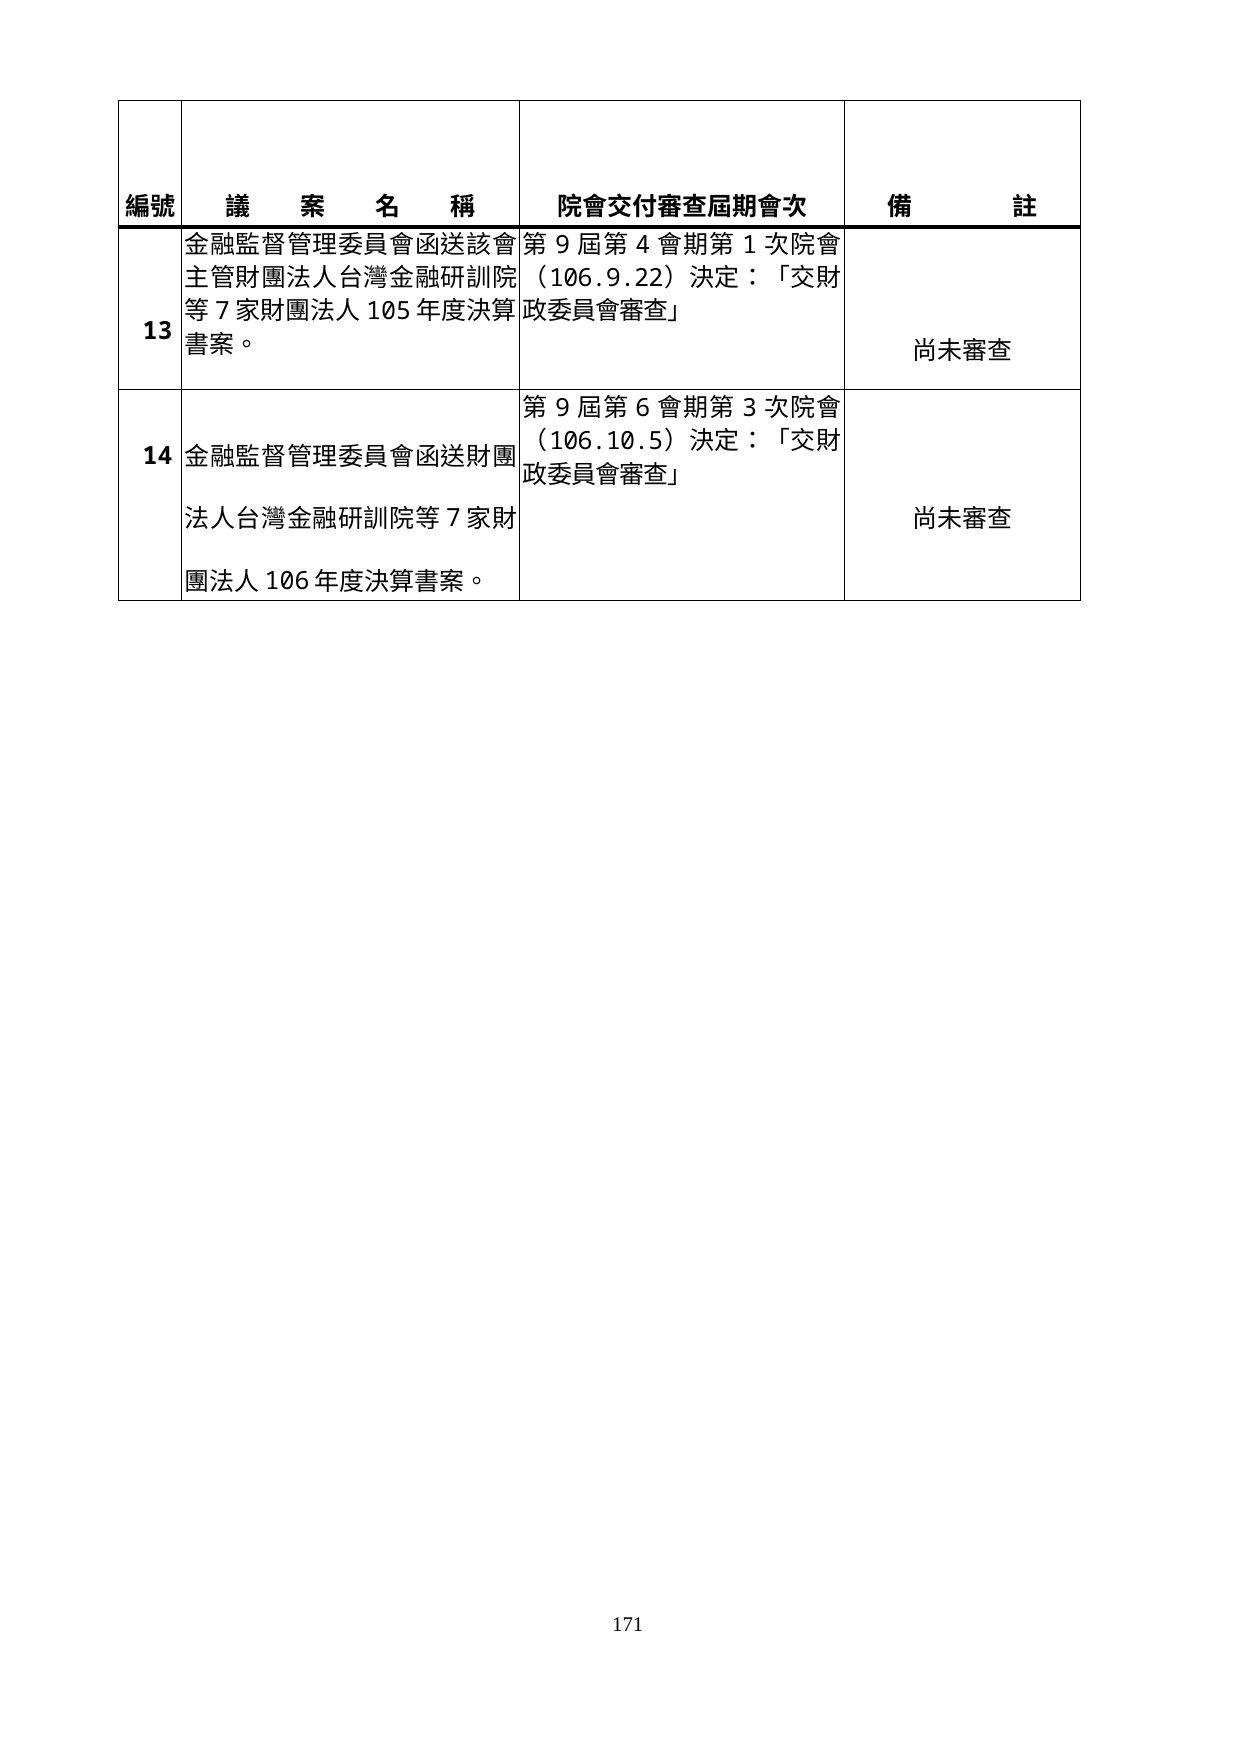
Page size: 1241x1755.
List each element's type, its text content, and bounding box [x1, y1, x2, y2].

table_cell 金融監督管理委員會函送財團法人台灣金融研訓院等7家財團法人106年度決算書案。 [182, 390, 519, 600]
table_cell 第9屆第6會期第3次院會（106.10.5）決定：「交財政委員會審查」 [520, 390, 844, 600]
table_cell 尚未審查 [845, 229, 1080, 389]
table_cell 第9屆第4會期第1次院會（106.9.22）決定：「交財政委員會審查」 [520, 229, 844, 389]
table_header 編號 [119, 101, 181, 225]
table_cell 尚未審查 [845, 390, 1080, 600]
table_header 院會交付審查屆期會次 [520, 101, 844, 225]
table_cell 金融監督管理委員會函送該會主管財團法人台灣金融研訓院等7家財團法人105年度決算書案。 [182, 229, 519, 389]
table_header 備 註 [845, 101, 1080, 225]
table_cell [119, 229, 181, 389]
table_header 議 案 名 稱 [182, 101, 519, 225]
table_cell [119, 390, 181, 600]
